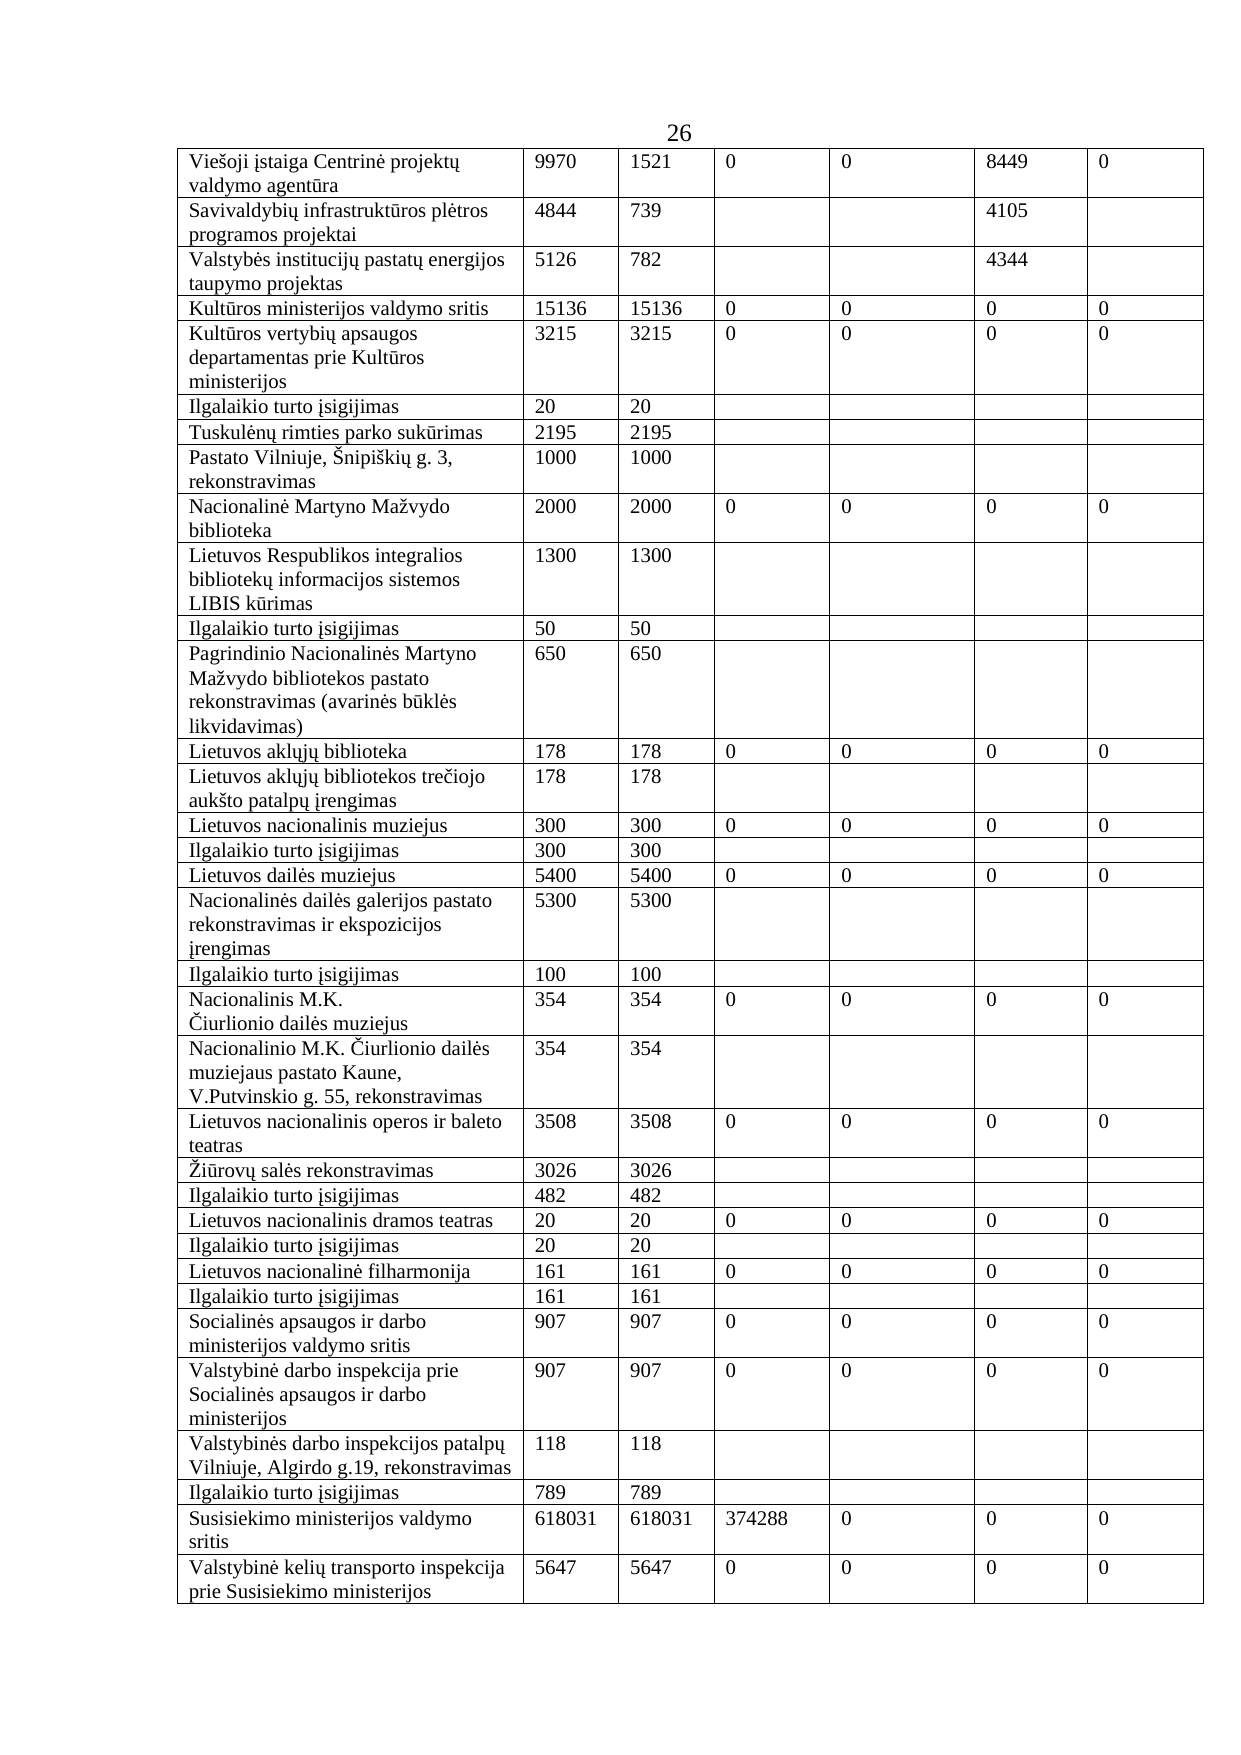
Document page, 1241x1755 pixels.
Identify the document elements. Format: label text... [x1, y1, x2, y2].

table_cell [830, 395, 974, 418]
table_cell 482 [524, 1183, 618, 1207]
table_cell Tuskulėnų rimties parko sukūrimas [178, 420, 523, 444]
table_cell 3215 [524, 321, 618, 393]
table_cell [830, 1158, 974, 1182]
table_cell 907 [524, 1309, 618, 1357]
table_cell [975, 1158, 1087, 1182]
table_cell 0 [715, 863, 829, 887]
table_cell Lietuvos aklųjų biblioteka [178, 739, 523, 763]
table_cell 0 [1088, 1505, 1203, 1553]
table_cell [830, 420, 974, 444]
table_cell Lietuvos nacionalinė filharmonija [178, 1259, 523, 1283]
table_cell 0 [975, 494, 1087, 542]
table_cell 0 [715, 739, 829, 763]
table_cell [1088, 961, 1203, 986]
table_cell 0 [830, 1505, 974, 1553]
table_cell 0 [1088, 296, 1203, 320]
table_cell [975, 764, 1087, 812]
table_cell 618031 [619, 1505, 714, 1553]
table_cell [1088, 420, 1203, 444]
table_cell 0 [1088, 1259, 1203, 1283]
table_cell 5400 [524, 863, 618, 887]
table_cell 0 [715, 321, 829, 393]
table_cell 0 [715, 1259, 829, 1283]
table_cell 20 [524, 1234, 618, 1257]
table_cell Ilgalaikio turto įsigijimas [178, 961, 523, 986]
table_cell 1000 [619, 445, 714, 493]
table_cell [715, 616, 829, 640]
table_cell [715, 1036, 829, 1108]
table_cell [975, 445, 1087, 493]
table_cell [975, 1431, 1087, 1479]
table_cell Viešoji įstaiga Centrinė projektų valdymo agentūra [178, 149, 523, 197]
table_cell Nacionalinio M.K. Čiurlionio dailės muziejaus pastato Kaune, V.Putvinskio g. 55, rekonstravimas [178, 1036, 523, 1108]
table_cell 5647 [524, 1555, 618, 1603]
table_cell 0 [830, 1358, 974, 1430]
table_cell 1300 [524, 543, 618, 615]
table_cell 0 [1088, 1358, 1203, 1430]
table_cell 1000 [524, 445, 618, 493]
table_cell [715, 1234, 829, 1257]
table_cell 5647 [619, 1555, 714, 1603]
table_cell [715, 961, 829, 986]
table_cell [1088, 641, 1203, 738]
table_cell 0 [715, 1109, 829, 1157]
table_cell 5300 [619, 888, 714, 960]
table_cell 161 [619, 1284, 714, 1308]
table_cell [715, 445, 829, 493]
table_cell 0 [830, 1309, 974, 1357]
table_cell [1088, 838, 1203, 862]
table_cell 0 [1088, 1109, 1203, 1157]
table_cell [715, 888, 829, 960]
table_cell 354 [524, 987, 618, 1035]
table_cell 2000 [524, 494, 618, 542]
table_cell [830, 1284, 974, 1308]
table_cell [830, 961, 974, 986]
table_cell [975, 1284, 1087, 1308]
table_cell [830, 641, 974, 738]
table_cell [715, 395, 829, 418]
table_cell 50 [619, 616, 714, 640]
table_cell 0 [830, 1109, 974, 1157]
table_cell 354 [619, 1036, 714, 1108]
table_cell Ilgalaikio turto įsigijimas [178, 1183, 523, 1207]
table_cell 907 [619, 1309, 714, 1357]
table_cell 4844 [524, 198, 618, 246]
table_cell [1088, 888, 1203, 960]
table_cell 0 [1088, 494, 1203, 542]
table_cell 0 [830, 1555, 974, 1603]
table_cell [830, 764, 974, 812]
table_cell 0 [830, 1259, 974, 1283]
table_cell 3508 [619, 1109, 714, 1157]
table_cell [975, 420, 1087, 444]
table_cell [975, 888, 1087, 960]
table_cell Susisiekimo ministerijos valdymo sritis [178, 1505, 523, 1553]
table_cell [975, 1234, 1087, 1257]
table_cell 20 [619, 395, 714, 418]
table_cell 161 [524, 1259, 618, 1283]
table_cell 0 [975, 1358, 1087, 1430]
table_cell Ilgalaikio turto įsigijimas [178, 838, 523, 862]
table_cell Kultūros vertybių apsaugos departamentas prie Kultūros ministerijos [178, 321, 523, 393]
table_cell 374288 [715, 1505, 829, 1553]
table_cell 0 [975, 813, 1087, 837]
table_cell 8449 [975, 149, 1087, 197]
table_cell [975, 838, 1087, 862]
table_cell [715, 1158, 829, 1182]
table_cell [975, 641, 1087, 738]
table_cell Valstybės institucijų pastatų energijos taupymo projektas [178, 247, 523, 295]
table_cell [1088, 1284, 1203, 1308]
table_cell 300 [619, 838, 714, 862]
table_cell Nacionalinė Martyno Mažvydo biblioteka [178, 494, 523, 542]
table_cell 300 [619, 813, 714, 837]
table_cell Valstybinė kelių transporto inspekcija prie Susisiekimo ministerijos [178, 1555, 523, 1603]
table_cell Pastato Vilniuje, Šnipiškių g. 3, rekonstravimas [178, 445, 523, 493]
table_cell [1088, 1036, 1203, 1108]
table_cell 650 [524, 641, 618, 738]
table_cell [830, 1183, 974, 1207]
table_cell 482 [619, 1183, 714, 1207]
table_cell Savivaldybių infrastruktūros plėtros programos projektai [178, 198, 523, 246]
table_cell 20 [524, 395, 618, 418]
table_cell 0 [975, 1259, 1087, 1283]
table_cell 0 [1088, 1555, 1203, 1603]
table_cell [975, 961, 1087, 986]
table_cell 0 [715, 494, 829, 542]
table_cell 1300 [619, 543, 714, 615]
table_cell [1088, 1234, 1203, 1257]
table_cell 0 [975, 1505, 1087, 1553]
table_cell [975, 543, 1087, 615]
table_cell [715, 198, 829, 246]
table_cell 178 [524, 764, 618, 812]
table_cell Valstybinės darbo inspekcijos patalpų Vilniuje, Algirdo g.19, rekonstravimas [178, 1431, 523, 1479]
table_cell Pagrindinio Nacionalinės Martyno Mažvydo bibliotekos pastato rekonstravimas (avarinės būklės likvidavimas) [178, 641, 523, 738]
table_cell [1088, 1431, 1203, 1479]
table_cell [715, 764, 829, 812]
table_cell 4344 [975, 247, 1087, 295]
table_cell 0 [975, 863, 1087, 887]
table_cell Ilgalaikio turto įsigijimas [178, 1480, 523, 1504]
table_cell [715, 838, 829, 862]
table_cell 300 [524, 838, 618, 862]
table_cell 0 [1088, 321, 1203, 393]
table_cell 1521 [619, 149, 714, 197]
table_cell 118 [619, 1431, 714, 1479]
table_cell 9970 [524, 149, 618, 197]
table_cell Nacionalinis M.K. Čiurlionio dailės muziejus [178, 987, 523, 1035]
table_cell [1088, 395, 1203, 418]
table_cell 0 [715, 1208, 829, 1232]
table_cell 20 [524, 1208, 618, 1232]
table_cell [1088, 616, 1203, 640]
table_cell [830, 198, 974, 246]
table_cell [830, 1234, 974, 1257]
table_cell [715, 1284, 829, 1308]
table_cell 0 [830, 149, 974, 197]
table_cell Žiūrovų salės rekonstravimas [178, 1158, 523, 1182]
table_cell 0 [975, 1309, 1087, 1357]
table_cell 2195 [619, 420, 714, 444]
table_cell 3026 [524, 1158, 618, 1182]
table_cell Ilgalaikio turto įsigijimas [178, 1234, 523, 1257]
table_cell 0 [975, 987, 1087, 1035]
table_cell 20 [619, 1208, 714, 1232]
table_cell Lietuvos Respublikos integralios bibliotekų informacijos sistemos LIBIS kūrimas [178, 543, 523, 615]
table_cell [830, 1480, 974, 1504]
table_cell 0 [975, 296, 1087, 320]
table_cell Lietuvos nacionalinis dramos teatras [178, 1208, 523, 1232]
table_cell Nacionalinės dailės galerijos pastato rekonstravimas ir ekspozicijos įrengimas [178, 888, 523, 960]
table_cell [830, 445, 974, 493]
table_cell 0 [830, 987, 974, 1035]
table_cell Lietuvos aklųjų bibliotekos trečiojo aukšto patalpų įrengimas [178, 764, 523, 812]
table_cell [715, 641, 829, 738]
table_cell 0 [975, 1555, 1087, 1603]
table_cell 907 [619, 1358, 714, 1430]
table_cell Lietuvos nacionalinis muziejus [178, 813, 523, 837]
table_cell [715, 247, 829, 295]
table_cell 0 [975, 1109, 1087, 1157]
table_cell 178 [524, 739, 618, 763]
table_cell [975, 1036, 1087, 1108]
table_cell 789 [619, 1480, 714, 1504]
table_cell [1088, 445, 1203, 493]
table_cell 5400 [619, 863, 714, 887]
table_cell Kultūros ministerijos valdymo sritis [178, 296, 523, 320]
table_cell [830, 1036, 974, 1108]
table_cell 0 [1088, 1309, 1203, 1357]
table_cell 178 [619, 739, 714, 763]
table_cell 0 [1088, 863, 1203, 887]
table_cell 739 [619, 198, 714, 246]
table_cell 0 [830, 739, 974, 763]
table_cell 4105 [975, 198, 1087, 246]
table_cell 100 [524, 961, 618, 986]
table_cell 0 [1088, 987, 1203, 1035]
table_cell Valstybinė darbo inspekcija prie Socialinės apsaugos ir darbo ministerijos [178, 1358, 523, 1430]
table_cell 161 [619, 1259, 714, 1283]
table_cell Socialinės apsaugos ir darbo ministerijos valdymo sritis [178, 1309, 523, 1357]
table_cell [830, 888, 974, 960]
table_cell Lietuvos nacionalinis operos ir baleto teatras [178, 1109, 523, 1157]
table_cell 0 [715, 296, 829, 320]
table_cell 0 [1088, 739, 1203, 763]
table_cell Ilgalaikio turto įsigijimas [178, 395, 523, 418]
table_cell 15136 [619, 296, 714, 320]
table_cell Ilgalaikio turto įsigijimas [178, 1284, 523, 1308]
table_cell 100 [619, 961, 714, 986]
table_cell 0 [1088, 149, 1203, 197]
table_cell [1088, 1480, 1203, 1504]
table_cell 789 [524, 1480, 618, 1504]
table_cell [715, 1431, 829, 1479]
table_cell 178 [619, 764, 714, 812]
table_cell Lietuvos dailės muziejus [178, 863, 523, 887]
table_cell 0 [830, 321, 974, 393]
table_cell [1088, 247, 1203, 295]
table_cell [1088, 198, 1203, 246]
table_cell Ilgalaikio turto įsigijimas [178, 616, 523, 640]
table_cell [830, 838, 974, 862]
table_cell 354 [619, 987, 714, 1035]
table_cell 0 [1088, 813, 1203, 837]
table_cell 15136 [524, 296, 618, 320]
table_cell 5126 [524, 247, 618, 295]
table_cell [830, 247, 974, 295]
table_cell 50 [524, 616, 618, 640]
table_cell 0 [975, 739, 1087, 763]
table_cell [1088, 1183, 1203, 1207]
table_cell [715, 543, 829, 615]
table_cell 3215 [619, 321, 714, 393]
table_cell [830, 543, 974, 615]
table_cell 2195 [524, 420, 618, 444]
table_cell 0 [830, 863, 974, 887]
table_cell [975, 1480, 1087, 1504]
table_cell 5300 [524, 888, 618, 960]
table_cell [715, 1183, 829, 1207]
table_cell 118 [524, 1431, 618, 1479]
table_cell [1088, 1158, 1203, 1182]
table_cell [830, 616, 974, 640]
table_cell 2000 [619, 494, 714, 542]
table_cell 0 [715, 149, 829, 197]
table_cell 782 [619, 247, 714, 295]
table_cell [1088, 543, 1203, 615]
table_cell 0 [1088, 1208, 1203, 1232]
table_cell [1088, 764, 1203, 812]
table_cell 300 [524, 813, 618, 837]
table_cell 3508 [524, 1109, 618, 1157]
table_cell 0 [715, 987, 829, 1035]
table_cell 0 [715, 1309, 829, 1357]
table_cell 0 [830, 1208, 974, 1232]
table_cell 0 [830, 494, 974, 542]
table_cell 0 [715, 1555, 829, 1603]
table_cell 161 [524, 1284, 618, 1308]
table_cell 0 [975, 1208, 1087, 1232]
table_cell 650 [619, 641, 714, 738]
table_cell 618031 [524, 1505, 618, 1553]
table_cell 354 [524, 1036, 618, 1108]
table_cell 20 [619, 1234, 714, 1257]
table_cell [975, 1183, 1087, 1207]
table_cell 0 [830, 296, 974, 320]
table_cell 0 [715, 1358, 829, 1430]
table_cell 907 [524, 1358, 618, 1430]
table_cell [975, 395, 1087, 418]
table_cell [830, 1431, 974, 1479]
table_cell 3026 [619, 1158, 714, 1182]
table_cell 0 [975, 321, 1087, 393]
table_cell 0 [830, 813, 974, 837]
table_cell 0 [715, 813, 829, 837]
table_cell [715, 420, 829, 444]
table_cell [715, 1480, 829, 1504]
table_cell [975, 616, 1087, 640]
